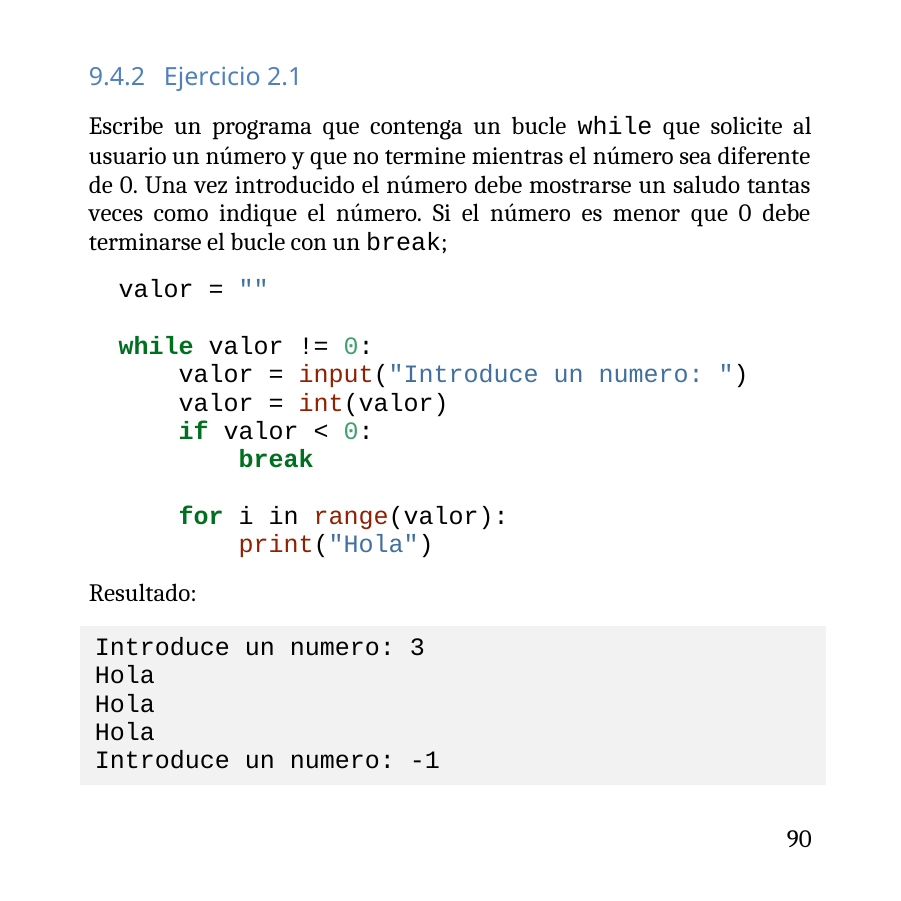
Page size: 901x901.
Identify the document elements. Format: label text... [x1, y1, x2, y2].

text valor = "" while valor != 0: valor = input("Introduce un numero: ") valor = int(valor) if valor < 0: break for i in range(valor): print("Hola") [118, 277, 811, 560]
text Resultado: [89, 579, 811, 608]
text Escribe un programa que contenga un bucle while que solicite al usuario un número y que no termine mientras el número sea diferente de 0. Una vez introducido el número debe mostrarse un saludo tantas veces como indique el número. Si el número es menor que 0 debe terminarse el bucle con un break; [89, 112, 811, 258]
subtitle Ejercicio 2.1 [89, 59, 811, 93]
text Introduce un numero: 3 Hola Hola Hola Introduce un numero: -1 [86, 633, 820, 778]
